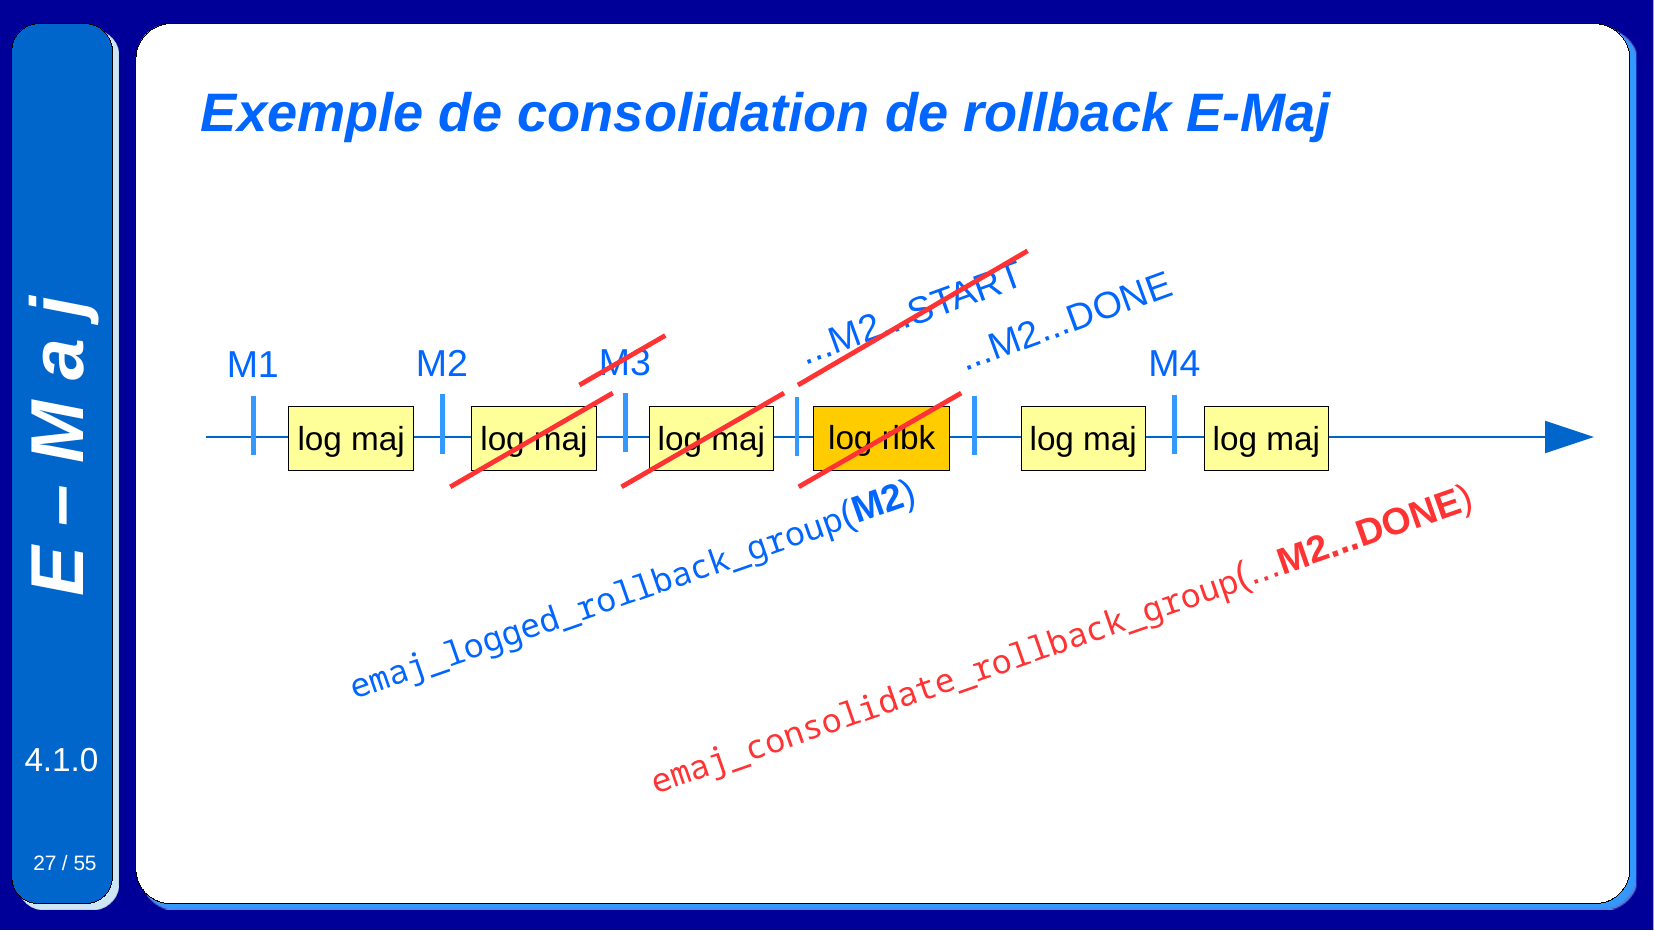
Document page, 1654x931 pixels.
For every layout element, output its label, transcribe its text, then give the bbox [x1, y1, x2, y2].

text_box M3 [584, 339, 666, 392]
text_box log maj [649, 406, 755, 467]
text_box emaj_logged_rollback_group(M2) [326, 471, 941, 731]
text_box log maj [288, 406, 414, 471]
text_box M2 [401, 335, 483, 393]
text_box log maj [471, 406, 583, 471]
text_box log maj [485, 406, 597, 471]
text_box log rlbk [813, 406, 932, 471]
text_box M1 [212, 336, 294, 394]
text_box M4 [1133, 335, 1216, 393]
text_box log maj [1021, 406, 1146, 471]
title Exemple de consolidation de rollback E-Maj [200, 34, 1575, 191]
text_box log maj [1204, 406, 1329, 471]
text_box log maj [656, 406, 774, 471]
text_box ...M2...DONE [937, 250, 1195, 391]
text_box log rlbk [833, 406, 950, 471]
text_box ...M2...START [777, 241, 1046, 383]
text_box emaj_consolidate_rollback_group(...M2...DONE) [627, 462, 1499, 825]
text_box M3 [584, 334, 661, 379]
